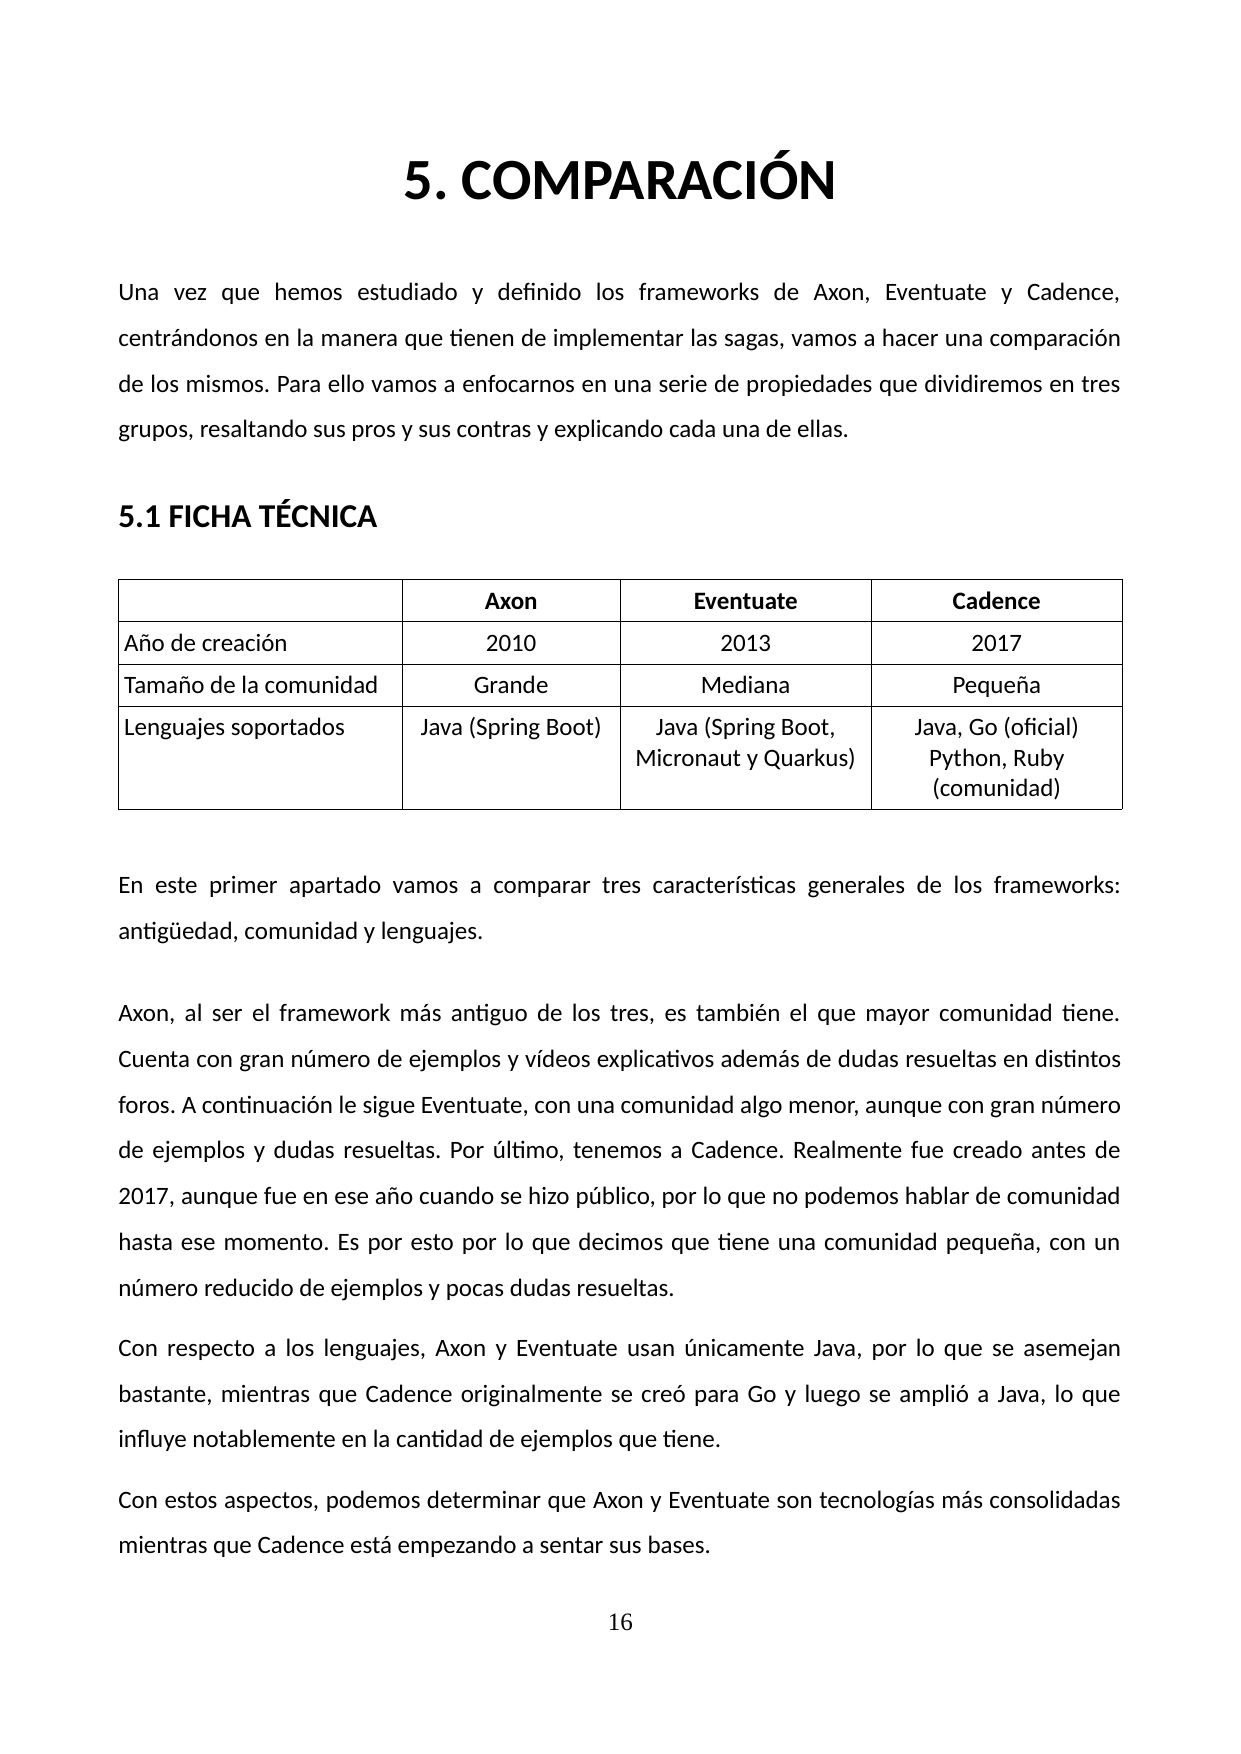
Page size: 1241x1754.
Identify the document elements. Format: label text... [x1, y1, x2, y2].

table_cell Tamaño de la comunidad [119, 665, 402, 706]
table_cell Año de creación [119, 622, 402, 663]
table_cell Java (Spring Boot, Micronaut y Quarkus) [621, 707, 871, 809]
subtitle 5.1 FICHA TÉCNICA [118, 495, 1122, 536]
text Con respecto a los lenguajes, Axon y Eventuate usan únicamente Java, por lo que se asemejan bastante, mientras que Cadence originalmente se creó para Go y luego se amplió a Java, lo que influye notablemente en la cantidad de ejemplos que tiene. [118, 1332, 1122, 1454]
subtitle 5. COMPARACIÓN [118, 143, 1122, 214]
text Axon, al ser el framework más antiguo de los tres, es también el que mayor comunidad tiene. Cuenta con gran número de ejemplos y vídeos explicativos además de dudas resueltas en distintos foros. A continuación le sigue Eventuate, con una comunidad algo menor, aunque con gran número de ejemplos y dudas resueltas. Por último, tenemos a Cadence. Realmente fue creado antes de 2017, aunque fue en ese año cuando se hizo público, por lo que no podemos hablar de comunidad hasta ese momento. Es por esto por lo que decimos que tiene una comunidad pequeña, con un número reducido de ejemplos y pocas dudas resueltas. [118, 997, 1122, 1302]
table_header [119, 580, 402, 621]
table_header Eventuate [621, 580, 871, 621]
text Con estos aspectos, podemos determinar que Axon y Eventuate son tecnologías más consolidadas mientras que Cadence está empezando a sentar sus bases. [118, 1484, 1122, 1560]
table_header Axon [403, 580, 620, 621]
table_cell Mediana [621, 665, 871, 706]
table_cell Grande [403, 665, 620, 706]
table_cell 2013 [621, 622, 871, 663]
table_cell 2010 [403, 622, 620, 663]
table_cell Java, Go (oficial) Python, Ruby (comunidad) [872, 707, 1122, 809]
table_cell Pequeña [872, 665, 1122, 706]
table_cell Lenguajes soportados [119, 707, 402, 809]
table_header Cadence [872, 580, 1122, 621]
table_cell Java (Spring Boot) [403, 707, 620, 809]
table_cell 2017 [872, 622, 1122, 663]
text En este primer apartado vamos a comparar tres características generales de los frameworks: antigüedad, comunidad y lenguajes. [118, 869, 1122, 945]
text Una vez que hemos estudiado y definido los frameworks de Axon, Eventuate y Cadence, centrándonos en la manera que tienen de implementar las sagas, vamos a hacer una comparación de los mismos. Para ello vamos a enfocarnos en una serie de propiedades que dividiremos en tres grupos, resaltando sus pros y sus contras y explicando cada una de ellas. [118, 276, 1122, 444]
